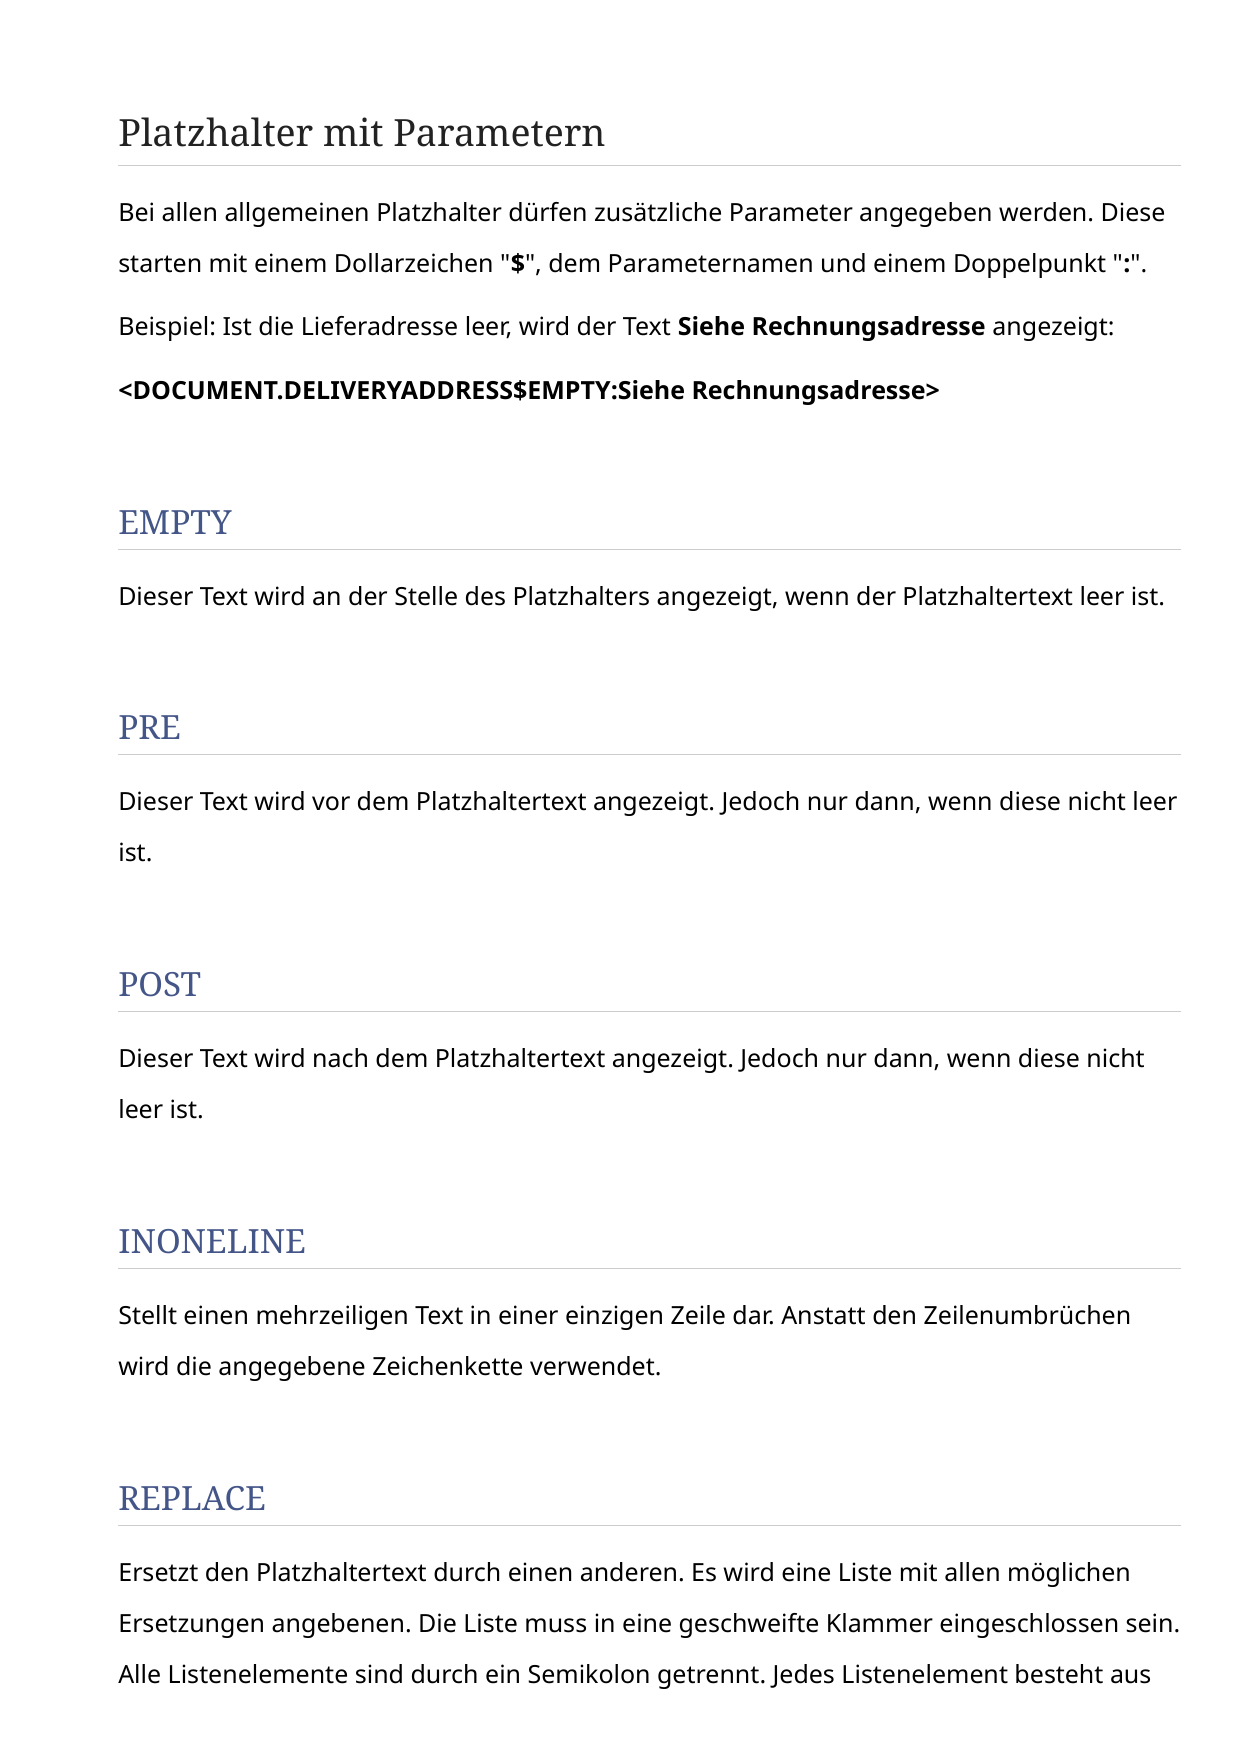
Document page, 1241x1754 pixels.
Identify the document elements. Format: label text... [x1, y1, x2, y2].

subtitle POST [118, 961, 1181, 1011]
subtitle PRE [118, 704, 1181, 754]
text <DOCUMENT.DELIVERYADDRESS$EMPTY:Siehe Rechnungsadresse> [118, 372, 1181, 406]
text Bei allen allgemeinen Platzhalter dürfen zusätzliche Parameter angegeben werden. Diese starten mit einem Dollarzeichen "$", dem Parameternamen und einem Doppelpunkt ":". [118, 194, 1181, 279]
text Ersetzt den Platzhaltertext durch einen anderen. Es wird eine Liste mit allen möglichen Ersetzungen angebenen. Die Liste muss in eine geschweifte Klammer eingeschlossen sein. Alle Listenelemente sind durch ein Semikolon getrennt. Jedes Listenelement besteht aus [118, 1554, 1181, 1690]
subtitle EMPTY [118, 498, 1181, 549]
text Dieser Text wird nach dem Platzhaltertext angezeigt. Jedoch nur dann, wenn diese nicht leer ist. [118, 1041, 1181, 1126]
subtitle Platzhalter mit Parametern [118, 106, 1181, 165]
subtitle REPLACE [118, 1474, 1181, 1525]
text Dieser Text wird vor dem Platzhaltertext angezeigt. Jedoch nur dann, wenn diese nicht leer ist. [118, 784, 1181, 869]
text Dieser Text wird an der Stelle des Platzhalters angezeigt, wenn der Platzhaltertext leer ist. [118, 578, 1181, 612]
text Beispiel: Ist die Lieferadresse leer, wird der Text Siehe Rechnungsadresse angezeigt: [118, 309, 1181, 343]
text Stellt einen mehrzeiligen Text in einer einzigen Zeile dar. Anstatt den Zeilenumbrüchen wird die angegebene Zeichenkette verwendet. [118, 1297, 1181, 1382]
subtitle INONELINE [118, 1218, 1181, 1268]
